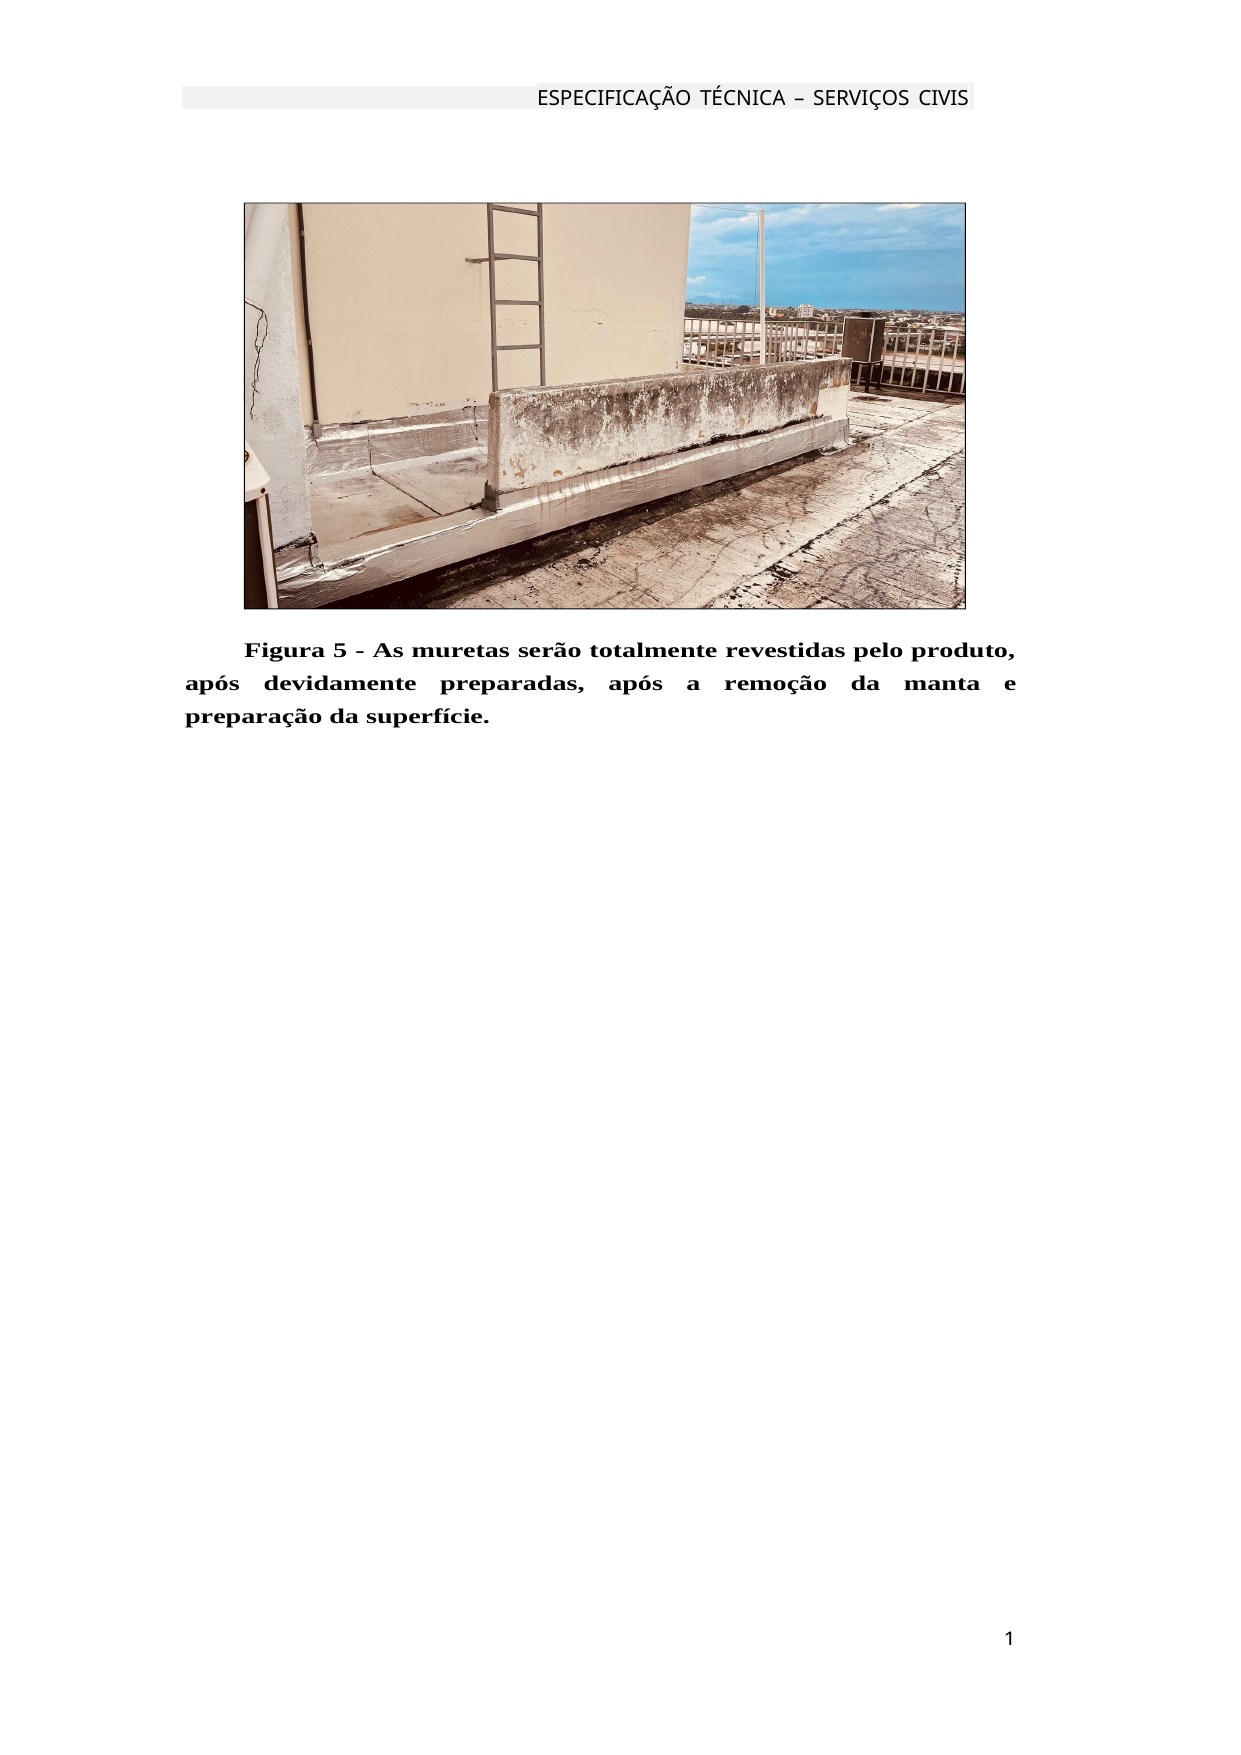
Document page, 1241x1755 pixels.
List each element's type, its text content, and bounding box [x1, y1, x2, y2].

text Figura 5 - As muretas serão totalmente revestidas pelo produto, após devidamente preparadas, após a remoção da manta e preparação da superfície. [185, 638, 1016, 728]
